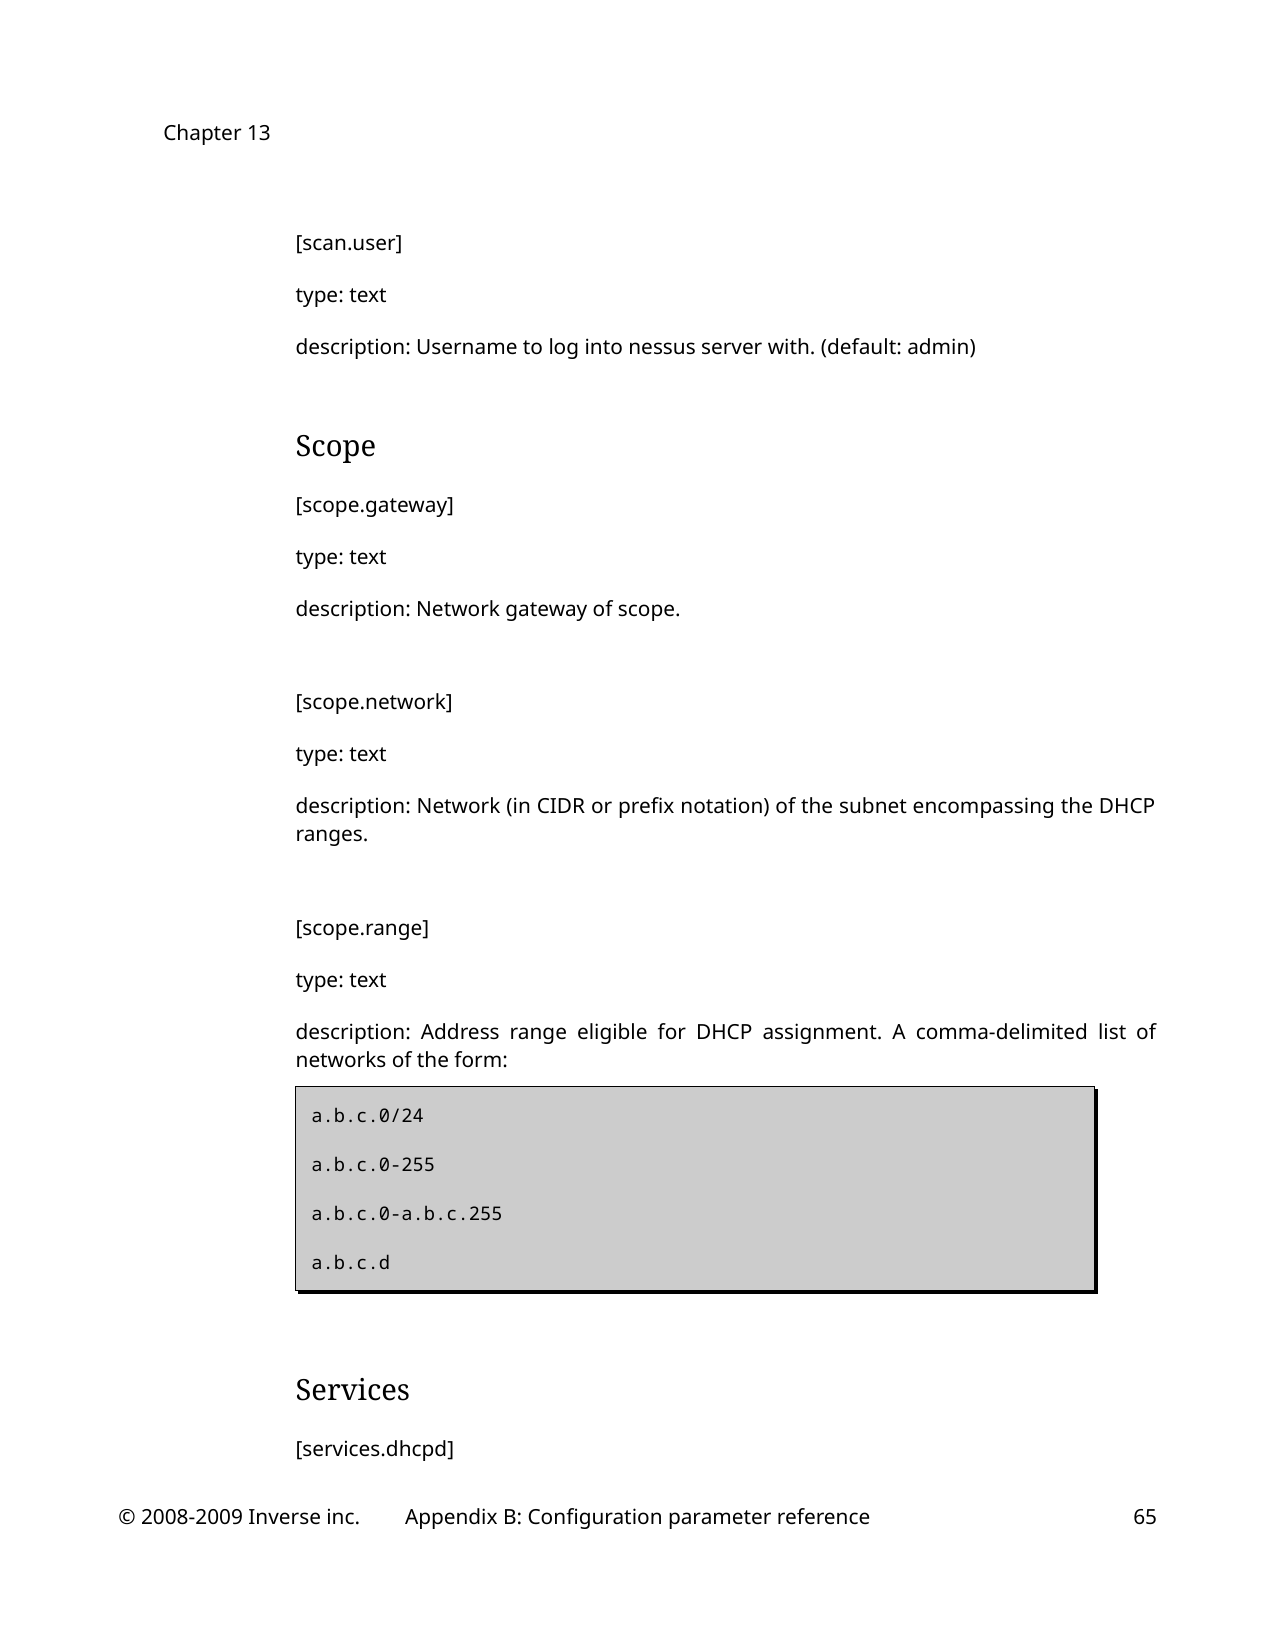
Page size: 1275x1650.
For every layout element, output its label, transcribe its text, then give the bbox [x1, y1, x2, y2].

text a.b.c.0/24 [296, 1087, 1094, 1127]
text description: Address range eligible for DHCP assignment. A comma-delimited list of networks of the form: [295, 1017, 1157, 1074]
text [scope.range] [295, 913, 1157, 941]
text [scope.gateway] [295, 490, 1157, 518]
text description: Network (in CIDR or prefix notation) of the subnet encompassing the DHCP ranges. [295, 791, 1157, 848]
text type: text [295, 280, 1157, 309]
text [scan.user] [295, 228, 1157, 257]
text [services.dhcpd] [295, 1434, 1157, 1462]
text a.b.c.0-a.b.c.255 [296, 1184, 1094, 1226]
text description: Username to log into nessus server with. (default: admin) [295, 332, 1157, 361]
text a.b.c.d [296, 1234, 1094, 1290]
text type: text [295, 739, 1157, 767]
text type: text [295, 965, 1157, 993]
text type: text [295, 542, 1157, 570]
subtitle Scope [295, 425, 1157, 465]
text description: Network gateway of scope. [295, 594, 1157, 622]
text [scope.network] [295, 687, 1157, 715]
subtitle Services [295, 1369, 1157, 1409]
text a.b.c.0-255 [296, 1135, 1094, 1177]
